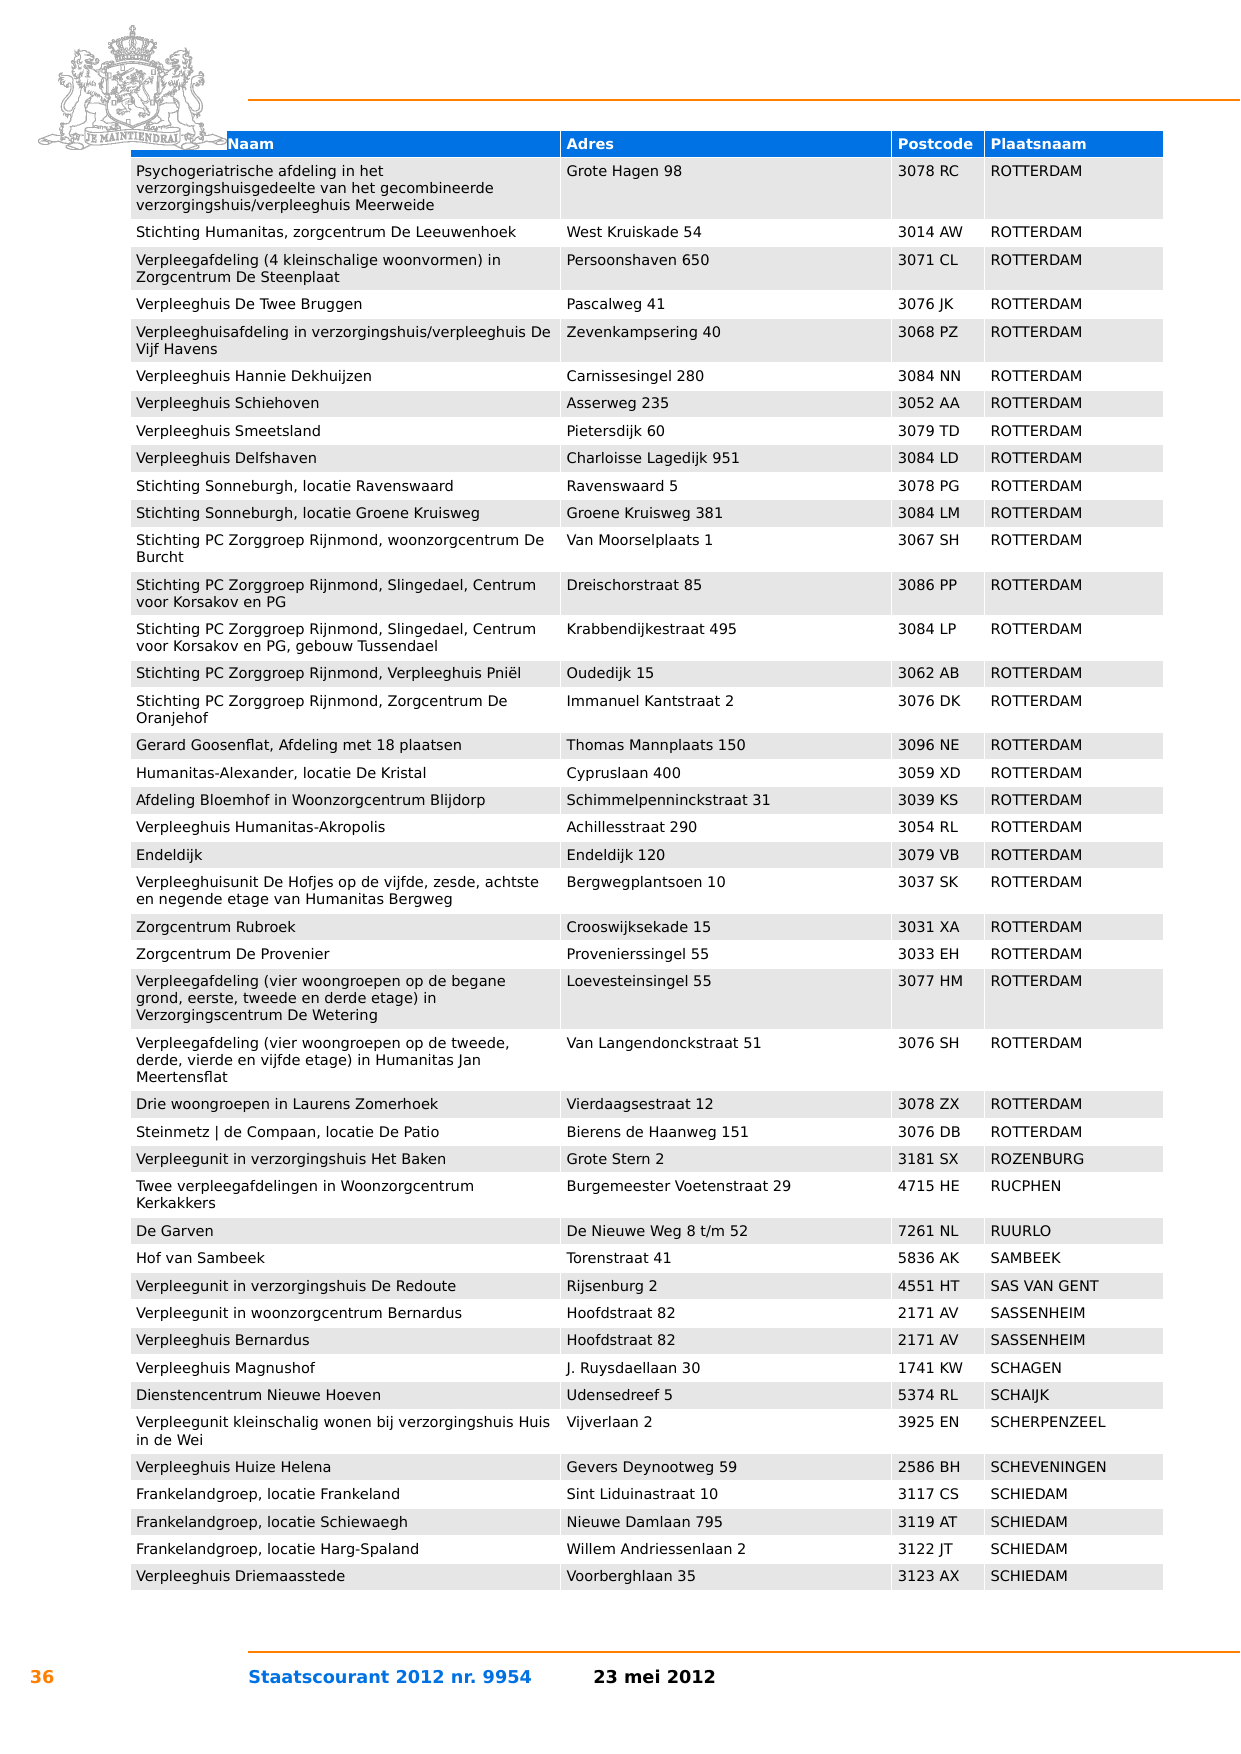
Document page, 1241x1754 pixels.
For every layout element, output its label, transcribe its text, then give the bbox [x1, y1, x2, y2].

table_cell Frankelandgroep, locatie Frankeland [131, 1481, 560, 1508]
table_cell 5836 AK [892, 1245, 984, 1272]
table_cell SCHAIJK [985, 1382, 1163, 1409]
table_cell 3122 JT [892, 1536, 984, 1563]
table_cell Verpleeghuis Schiehoven [131, 391, 560, 417]
table_cell ROTTERDAM [985, 473, 1163, 499]
table_cell 3071 CL [892, 247, 984, 290]
table_cell 3096 NE [892, 733, 984, 759]
table_cell ROTTERDAM [985, 616, 1163, 660]
table_cell 2171 AV [892, 1300, 984, 1326]
table_cell Hof van Sambeek [131, 1245, 560, 1272]
table_cell Verpleeghuis Driemaasstede [131, 1564, 560, 1590]
table_cell ROTTERDAM [985, 688, 1163, 731]
table_cell SCHIEDAM [985, 1481, 1163, 1508]
table_cell 3078 PG [892, 473, 984, 499]
table_cell 3079 TD [892, 418, 984, 444]
table_cell Zevenkampsering 40 [561, 319, 891, 362]
table_cell ROTTERDAM [985, 363, 1163, 389]
table_cell Charloisse Lagedijk 951 [561, 445, 891, 472]
table_cell SCHIEDAM [985, 1536, 1163, 1563]
table_cell ROTTERDAM [985, 842, 1163, 868]
table_cell Frankelandgroep, locatie Harg-Spaland [131, 1536, 560, 1563]
table_cell SCHEVENINGEN [985, 1454, 1163, 1480]
table_cell Psychogeriatrische afdeling in het verzorgingshuisgedeelte van het gecombineerde verzorgingshuis/verpleeghuis Meerweide [131, 158, 560, 219]
table_cell Loevesteinsingel 55 [561, 969, 891, 1029]
table_cell SASSENHEIM [985, 1300, 1163, 1326]
table_cell RUURLO [985, 1218, 1163, 1244]
table_cell Stichting PC Zorggroep Rijnmond, Zorgcentrum De Oranjehof [131, 688, 560, 731]
table_cell Bierens de Haanweg 151 [561, 1119, 891, 1145]
table_cell Verpleeghuis De Twee Bruggen [131, 291, 560, 318]
table_cell Vierdaagsestraat 12 [561, 1091, 891, 1118]
table_cell Verpleeghuis Humanitas-Akropolis [131, 815, 560, 841]
table_cell 3181 SX [892, 1146, 984, 1172]
table_cell Verpleeghuis Huize Helena [131, 1454, 560, 1480]
table_cell ROTTERDAM [985, 391, 1163, 417]
table_cell 4715 HE [892, 1174, 984, 1217]
table_cell Grote Hagen 98 [561, 158, 891, 219]
table_header Adres [561, 131, 891, 157]
table_header Naam [131, 131, 560, 157]
table_cell ROTTERDAM [985, 661, 1163, 687]
table_cell SAS VAN GENT [985, 1273, 1163, 1299]
table_cell Stichting PC Zorggroep Rijnmond, Slingedael, Centrum voor Korsakov en PG [131, 572, 560, 615]
table_cell 4551 HT [892, 1273, 984, 1299]
table_cell 3076 SH [892, 1030, 984, 1090]
table_cell ROTTERDAM [985, 572, 1163, 615]
table_cell ROTTERDAM [985, 969, 1163, 1029]
table_cell Voorberghlaan 35 [561, 1564, 891, 1590]
table_cell Stichting Sonneburgh, locatie Groene Kruisweg [131, 500, 560, 527]
table_cell Stichting PC Zorggroep Rijnmond, Verpleeghuis Pniël [131, 661, 560, 687]
table_cell 3076 JK [892, 291, 984, 318]
table_cell Verpleegunit kleinschalig wonen bij verzorgingshuis Huis in de Wei [131, 1410, 560, 1453]
table_cell Gerard Goosenflat, Afdeling met 18 plaatsen [131, 733, 560, 759]
table_cell De Nieuwe Weg 8 t/m 52 [561, 1218, 891, 1244]
table_cell 7261 NL [892, 1218, 984, 1244]
table_cell RUCPHEN [985, 1174, 1163, 1217]
table_cell Udensedreef 5 [561, 1382, 891, 1409]
table_cell Carnissesingel 280 [561, 363, 891, 389]
table_cell 3076 DK [892, 688, 984, 731]
table_cell Immanuel Kantstraat 2 [561, 688, 891, 731]
table_cell Achillesstraat 290 [561, 815, 891, 841]
table_cell Dreischorstraat 85 [561, 572, 891, 615]
table_cell Verpleegafdeling (4 kleinschalige woonvormen) in Zorgcentrum De Steenplaat [131, 247, 560, 290]
table_cell 3079 VB [892, 842, 984, 868]
table_cell ROTTERDAM [985, 760, 1163, 786]
table_cell 3078 RC [892, 158, 984, 219]
table_cell Groene Kruisweg 381 [561, 500, 891, 527]
table_cell 3014 AW [892, 220, 984, 246]
table_cell Verpleeghuis Hannie Dekhuijzen [131, 363, 560, 389]
table_cell Verpleeghuis Bernardus [131, 1328, 560, 1354]
table_cell Van Moorselplaats 1 [561, 528, 891, 571]
table_cell 3037 SK [892, 870, 984, 913]
table_cell Verpleeghuisunit De Hofjes op de vijfde, zesde, achtste en negende etage van Humanitas Bergweg [131, 870, 560, 913]
table_cell 3078 ZX [892, 1091, 984, 1118]
table_cell Torenstraat 41 [561, 1245, 891, 1272]
table_cell ROTTERDAM [985, 1119, 1163, 1145]
table_cell Frankelandgroep, locatie Schiewaegh [131, 1509, 560, 1535]
table_cell 3077 HM [892, 969, 984, 1029]
table_cell Verpleegafdeling (vier woongroepen op de tweede, derde, vierde en vijfde etage) in Humanitas Jan Meertensflat [131, 1030, 560, 1090]
table_cell Verpleeghuis Magnushof [131, 1355, 560, 1381]
table_cell 3068 PZ [892, 319, 984, 362]
table_cell Steinmetz | de Compaan, locatie De Patio [131, 1119, 560, 1145]
table_cell Verpleeghuis Smeetsland [131, 418, 560, 444]
table_cell SASSENHEIM [985, 1328, 1163, 1354]
table_cell Bergwegplantsoen 10 [561, 870, 891, 913]
table_cell Ravenswaard 5 [561, 473, 891, 499]
table_cell ROTTERDAM [985, 1091, 1163, 1118]
table_cell Endeldijk [131, 842, 560, 868]
table_cell ROTTERDAM [985, 247, 1163, 290]
table_cell Persoonshaven 650 [561, 247, 891, 290]
table_cell Vijverlaan 2 [561, 1410, 891, 1453]
table_cell Stichting Sonneburgh, locatie Ravenswaard [131, 473, 560, 499]
table_cell 3067 SH [892, 528, 984, 571]
table_cell ROTTERDAM [985, 158, 1163, 219]
table_cell Burgemeester Voetenstraat 29 [561, 1174, 891, 1217]
table_cell 3052 AA [892, 391, 984, 417]
table_cell ROTTERDAM [985, 1030, 1163, 1090]
table_cell Nieuwe Damlaan 795 [561, 1509, 891, 1535]
table_cell Pietersdijk 60 [561, 418, 891, 444]
table_cell Verpleegafdeling (vier woongroepen op de begane grond, eerste, tweede en derde etage) in Verzorgingscentrum De Wetering [131, 969, 560, 1029]
table_cell Asserweg 235 [561, 391, 891, 417]
table_cell Thomas Mannplaats 150 [561, 733, 891, 759]
table_cell SCHIEDAM [985, 1564, 1163, 1590]
table_cell 3117 CS [892, 1481, 984, 1508]
table_cell Verpleegunit in woonzorgcentrum Bernardus [131, 1300, 560, 1326]
table_cell J. Ruysdaellaan 30 [561, 1355, 891, 1381]
table_cell 3086 PP [892, 572, 984, 615]
table_cell West Kruiskade 54 [561, 220, 891, 246]
table_cell Humanitas-Alexander, locatie De Kristal [131, 760, 560, 786]
table_cell ROTTERDAM [985, 418, 1163, 444]
table_cell ROTTERDAM [985, 787, 1163, 814]
table_cell Dienstencentrum Nieuwe Hoeven [131, 1382, 560, 1409]
table_cell De Garven [131, 1218, 560, 1244]
table_cell Verpleeghuis Delfshaven [131, 445, 560, 472]
table_cell 3123 AX [892, 1564, 984, 1590]
table_header Plaatsnaam [985, 131, 1163, 157]
table_cell 3925 EN [892, 1410, 984, 1453]
table_cell ROTTERDAM [985, 528, 1163, 571]
table_cell ROTTERDAM [985, 500, 1163, 527]
table_cell Crooswijksekade 15 [561, 914, 891, 940]
table_cell Krabbendijkestraat 495 [561, 616, 891, 660]
table_cell Afdeling Bloemhof in Woonzorgcentrum Blijdorp [131, 787, 560, 814]
table_cell Grote Stern 2 [561, 1146, 891, 1172]
table_cell ROTTERDAM [985, 870, 1163, 913]
table_cell Cypruslaan 400 [561, 760, 891, 786]
table_cell 5374 RL [892, 1382, 984, 1409]
table_cell Endeldijk 120 [561, 842, 891, 868]
table_cell 3084 LM [892, 500, 984, 527]
table_cell ROTTERDAM [985, 733, 1163, 759]
table_cell 3084 LD [892, 445, 984, 472]
table_cell Stichting PC Zorggroep Rijnmond, woonzorgcentrum De Burcht [131, 528, 560, 571]
table_cell Gevers Deynootweg 59 [561, 1454, 891, 1480]
table_cell ROZENBURG [985, 1146, 1163, 1172]
table_cell Zorgcentrum De Provenier [131, 941, 560, 968]
table_cell ROTTERDAM [985, 220, 1163, 246]
table_cell 3054 RL [892, 815, 984, 841]
table_cell ROTTERDAM [985, 914, 1163, 940]
table_cell 2171 AV [892, 1328, 984, 1354]
table_cell ROTTERDAM [985, 445, 1163, 472]
table_cell 3084 LP [892, 616, 984, 660]
table_cell Willem Andriessenlaan 2 [561, 1536, 891, 1563]
table_cell SCHAGEN [985, 1355, 1163, 1381]
table_cell 3059 XD [892, 760, 984, 786]
table_cell Sint Liduinastraat 10 [561, 1481, 891, 1508]
table_cell Stichting Humanitas, zorgcentrum De Leeuwenhoek [131, 220, 560, 246]
table_cell ROTTERDAM [985, 941, 1163, 968]
table_cell 3076 DB [892, 1119, 984, 1145]
table_cell 1741 KW [892, 1355, 984, 1381]
table_cell Stichting PC Zorggroep Rijnmond, Slingedael, Centrum voor Korsakov en PG, gebouw Tussendael [131, 616, 560, 660]
table_cell 3039 KS [892, 787, 984, 814]
table_cell Van Langendonckstraat 51 [561, 1030, 891, 1090]
table_cell Drie woongroepen in Laurens Zomerhoek [131, 1091, 560, 1118]
table_cell Verpleegunit in verzorgingshuis De Redoute [131, 1273, 560, 1299]
table_cell 3119 AT [892, 1509, 984, 1535]
table_cell Oudedijk 15 [561, 661, 891, 687]
table_cell SAMBEEK [985, 1245, 1163, 1272]
table_cell Rijsenburg 2 [561, 1273, 891, 1299]
table_header Postcode [892, 131, 984, 157]
table_cell 3031 XA [892, 914, 984, 940]
table_cell Twee verpleegafdelingen in Woonzorgcentrum Kerkakkers [131, 1174, 560, 1217]
table_cell 2586 BH [892, 1454, 984, 1480]
table_cell Verpleegunit in verzorgingshuis Het Baken [131, 1146, 560, 1172]
table_cell ROTTERDAM [985, 291, 1163, 318]
table_cell Pascalweg 41 [561, 291, 891, 318]
table_cell ROTTERDAM [985, 319, 1163, 362]
table_cell Hoofdstraat 82 [561, 1328, 891, 1354]
table_cell 3062 AB [892, 661, 984, 687]
table_cell Provenierssingel 55 [561, 941, 891, 968]
table_cell 3084 NN [892, 363, 984, 389]
table_cell SCHERPENZEEL [985, 1410, 1163, 1453]
table_cell 3033 EH [892, 941, 984, 968]
table_cell Hoofdstraat 82 [561, 1300, 891, 1326]
picture [38, 25, 227, 150]
table_cell Verpleeghuisafdeling in verzorgingshuis/verpleeghuis De Vijf Havens [131, 319, 560, 362]
table_cell ROTTERDAM [985, 815, 1163, 841]
table_cell SCHIEDAM [985, 1509, 1163, 1535]
table_cell Zorgcentrum Rubroek [131, 914, 560, 940]
table_cell Schimmelpenninckstraat 31 [561, 787, 891, 814]
